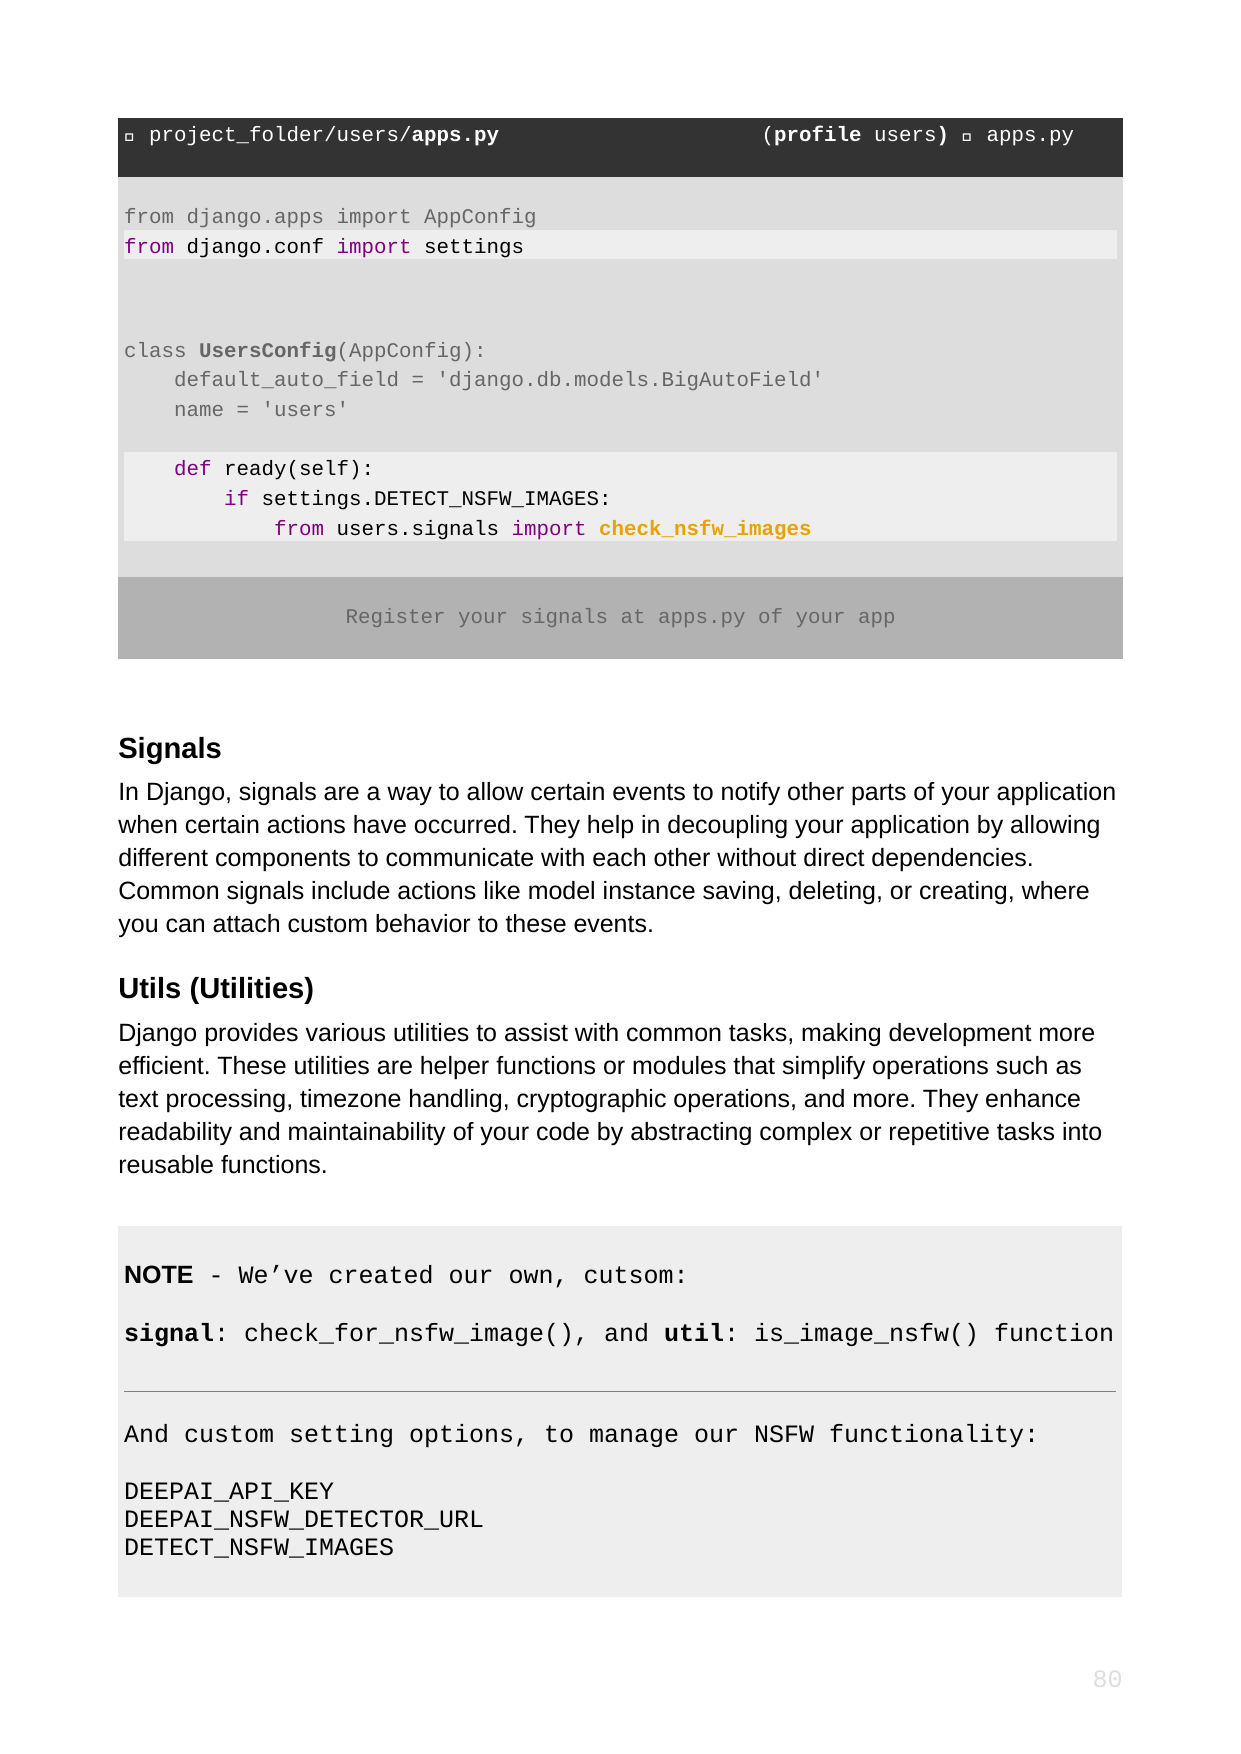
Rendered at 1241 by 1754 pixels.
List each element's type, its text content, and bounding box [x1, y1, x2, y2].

text In Django, signals are a way to allow certain events to notify other parts of your application when certain actions have occurred. They help in decoupling your application by allowing different components to communicate with each other without direct dependencies. Common signals include actions like model instance saving, deleting, or creating, where you can attach custom behavior to these events. [118, 777, 1122, 938]
table_header NOTE - We’ve created our own, cutsom: signal: check_for_nsfw_image(), and util: is_image_nsfw() function And custom setting options, to manage our NSFW functionality: DEEPAI_API_KEY DEEPAI_NSFW_DETECTOR_URL DETECT_NSFW_IMAGES [118, 1226, 1122, 1597]
table_header 📝 project_folder/users/apps.py (profile users) 🐍 apps.py [118, 118, 1123, 177]
table_cell Register your signals at apps.py of your app [118, 577, 1123, 659]
text Django provides various utilities to assist with common tasks, making development more efficient. These utilities are helper functions or modules that simplify operations such as text processing, timezone handling, cryptographic operations, and more. They enhance readability and maintainability of your code by abstracting complex or repetitive tasks into reusable functions. [118, 1018, 1122, 1178]
table_cell from django.apps import AppConfig from django.conf import settings class UsersConfig(AppConfig): default_auto_field = 'django.db.models.BigAutoField' name = 'users' def ready(self): if settings.DETECT_NSFW_IMAGES: from users.signals import check_nsfw_images [118, 177, 1123, 577]
subtitle Signals [118, 731, 1122, 765]
subtitle Utils (Utilities) [118, 972, 1122, 1005]
